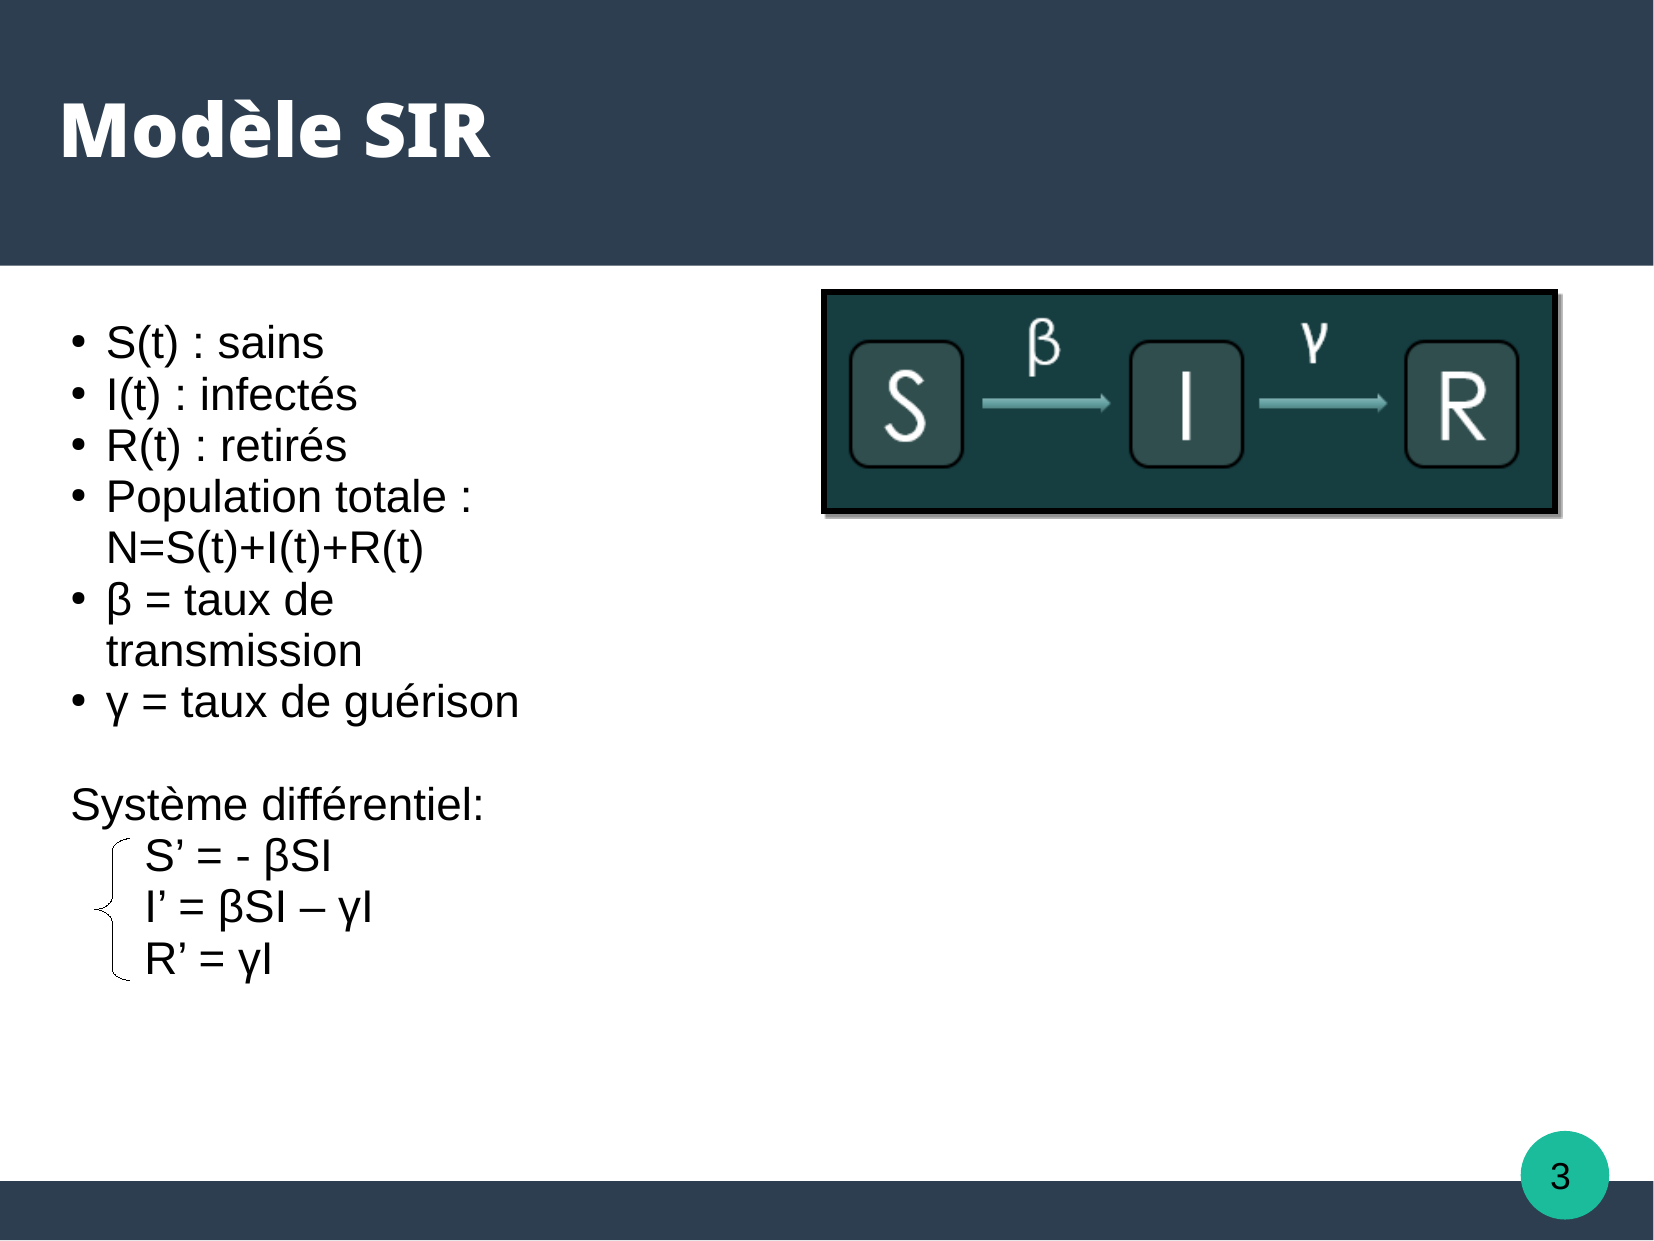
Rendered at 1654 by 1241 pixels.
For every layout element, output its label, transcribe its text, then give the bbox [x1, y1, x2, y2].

text_box 3 [1535, 1147, 1586, 1205]
text_box S(t) : sains I(t) : infectés R(t) : retirés Population totale : N=S(t)+I(t)+R(t) β = taux de transmission γ = taux de guérison Système différentiel: S’ = - βSI I’ = βSI – γI R’ = γI [55, 310, 603, 992]
picture [826, 295, 1553, 509]
title Modèle SIR [59, 49, 1595, 207]
